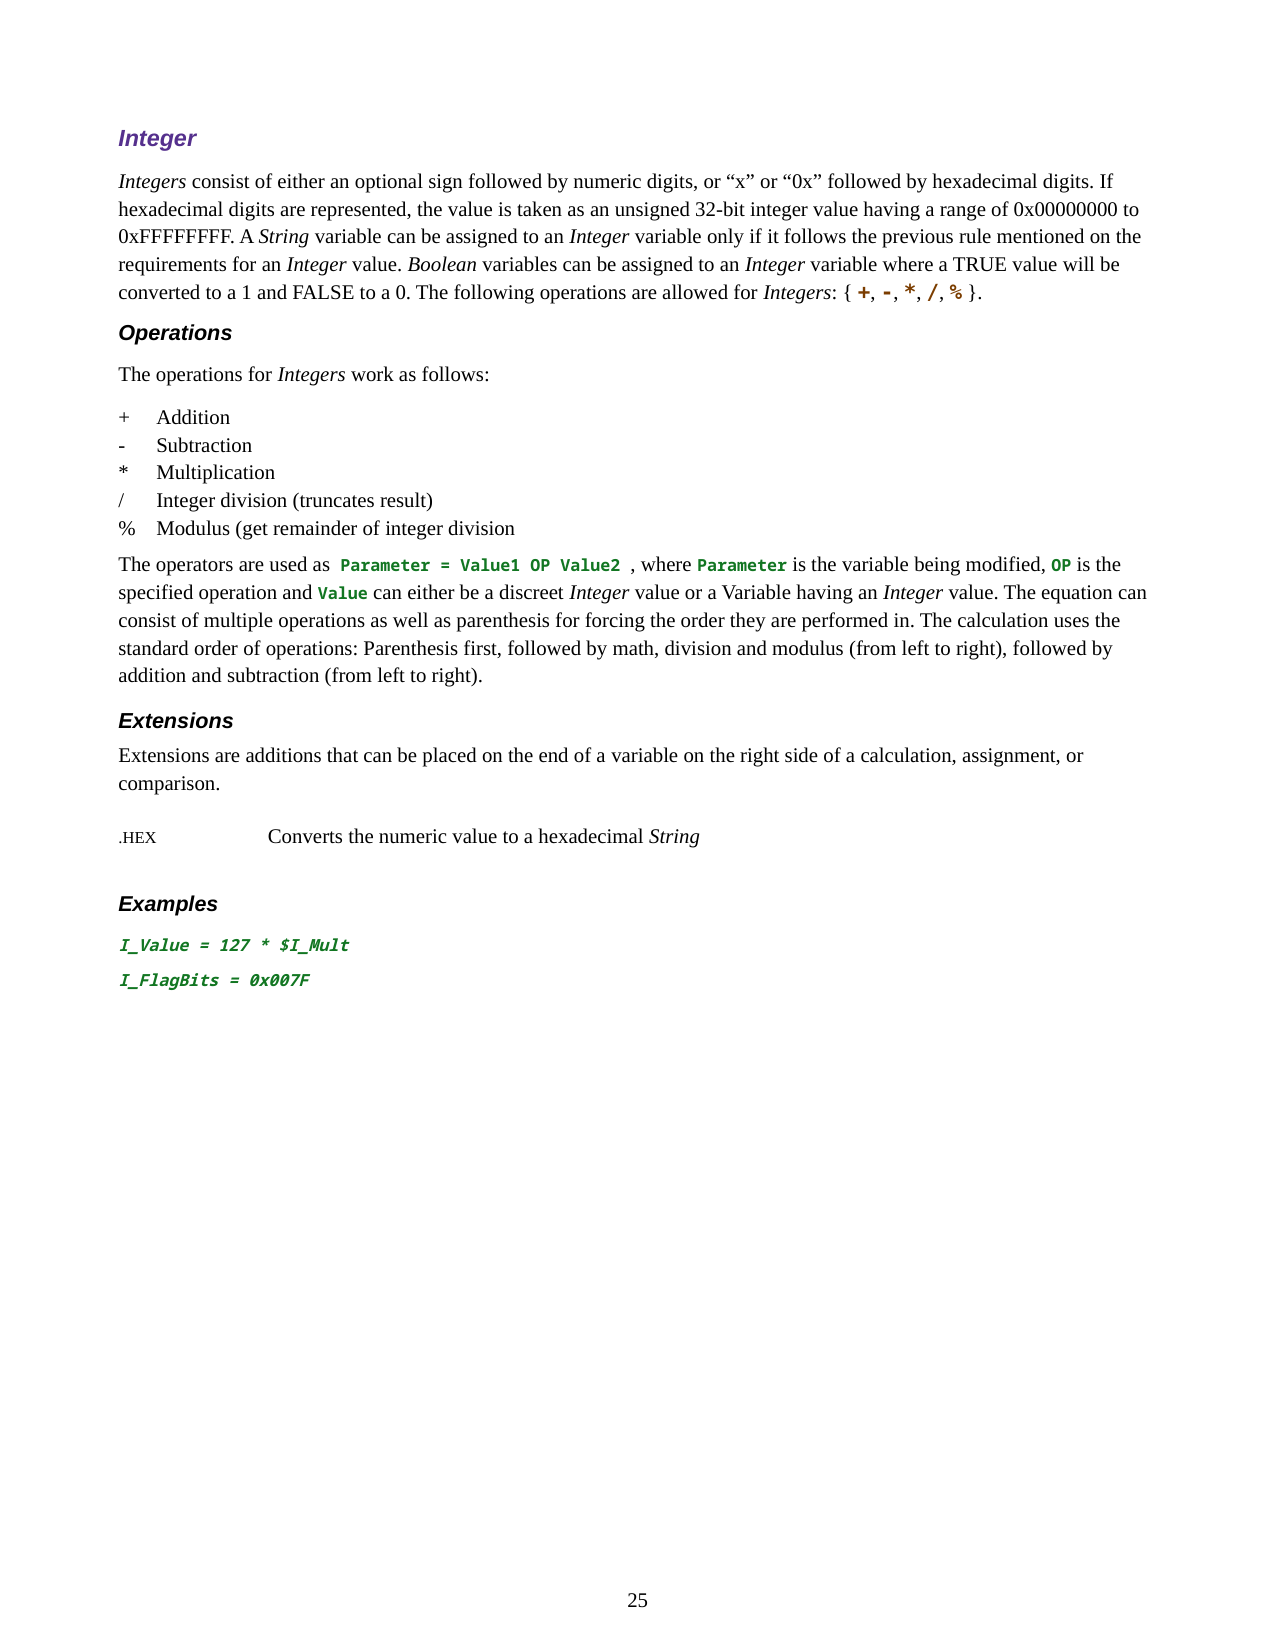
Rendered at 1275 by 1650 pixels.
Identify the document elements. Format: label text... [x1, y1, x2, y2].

subtitle Examples [118, 891, 1157, 916]
subtitle Operations [118, 319, 1157, 344]
text Integers consist of either an optional sign followed by numeric digits, or “x” or “0x” followed by hexadecimal digits. If hexadecimal digits are represented, the value is taken as an unsigned 32-bit integer value having a range of 0x00000000 to 0xFFFFFFFF. A String variable can be assigned to an Integer variable only if it follows the previous rule mentioned on the requirements for an Integer value. Boolean variables can be assigned to an Integer variable where a TRUE value will be converted to a 1 and FALSE to a 0. The following operations are allowed for Integers: { +, -, *, /, % }. [118, 169, 1157, 304]
text % Modulus (get remainder of integer division [118, 515, 1157, 539]
subtitle Extensions [118, 709, 1157, 733]
text .HEX Converts the numeric value to a hexadecimal String [118, 824, 1157, 848]
text * Multiplication [118, 460, 1157, 484]
text The operations for Integers work as follows: [118, 362, 1157, 386]
text / Integer division (truncates result) [118, 488, 1157, 512]
text - Subtraction [118, 433, 1157, 457]
text I_FlagBits = 0x007F [118, 968, 1157, 991]
text Extensions are additions that can be placed on the end of a variable on the right side of a calculation, assignment, or comparison. [118, 742, 1157, 795]
text I_Value = 127 * $I_Mult [118, 933, 1157, 956]
text + Addition [118, 405, 1157, 429]
subtitle Integer [118, 124, 1157, 151]
text The operators are used as Parameter = Value1 OP Value2 , where Parameter is the variable being modified, OP is the specified operation and Value can either be a discreet Integer value or a Variable having an Integer value. The equation can consist of multiple operations as well as parenthesis for forcing the order they are performed in. The calculation uses the standard order of operations: Parenthesis first, followed by math, division and modulus (from left to right), followed by addition and subtraction (from left to right). [118, 552, 1157, 687]
